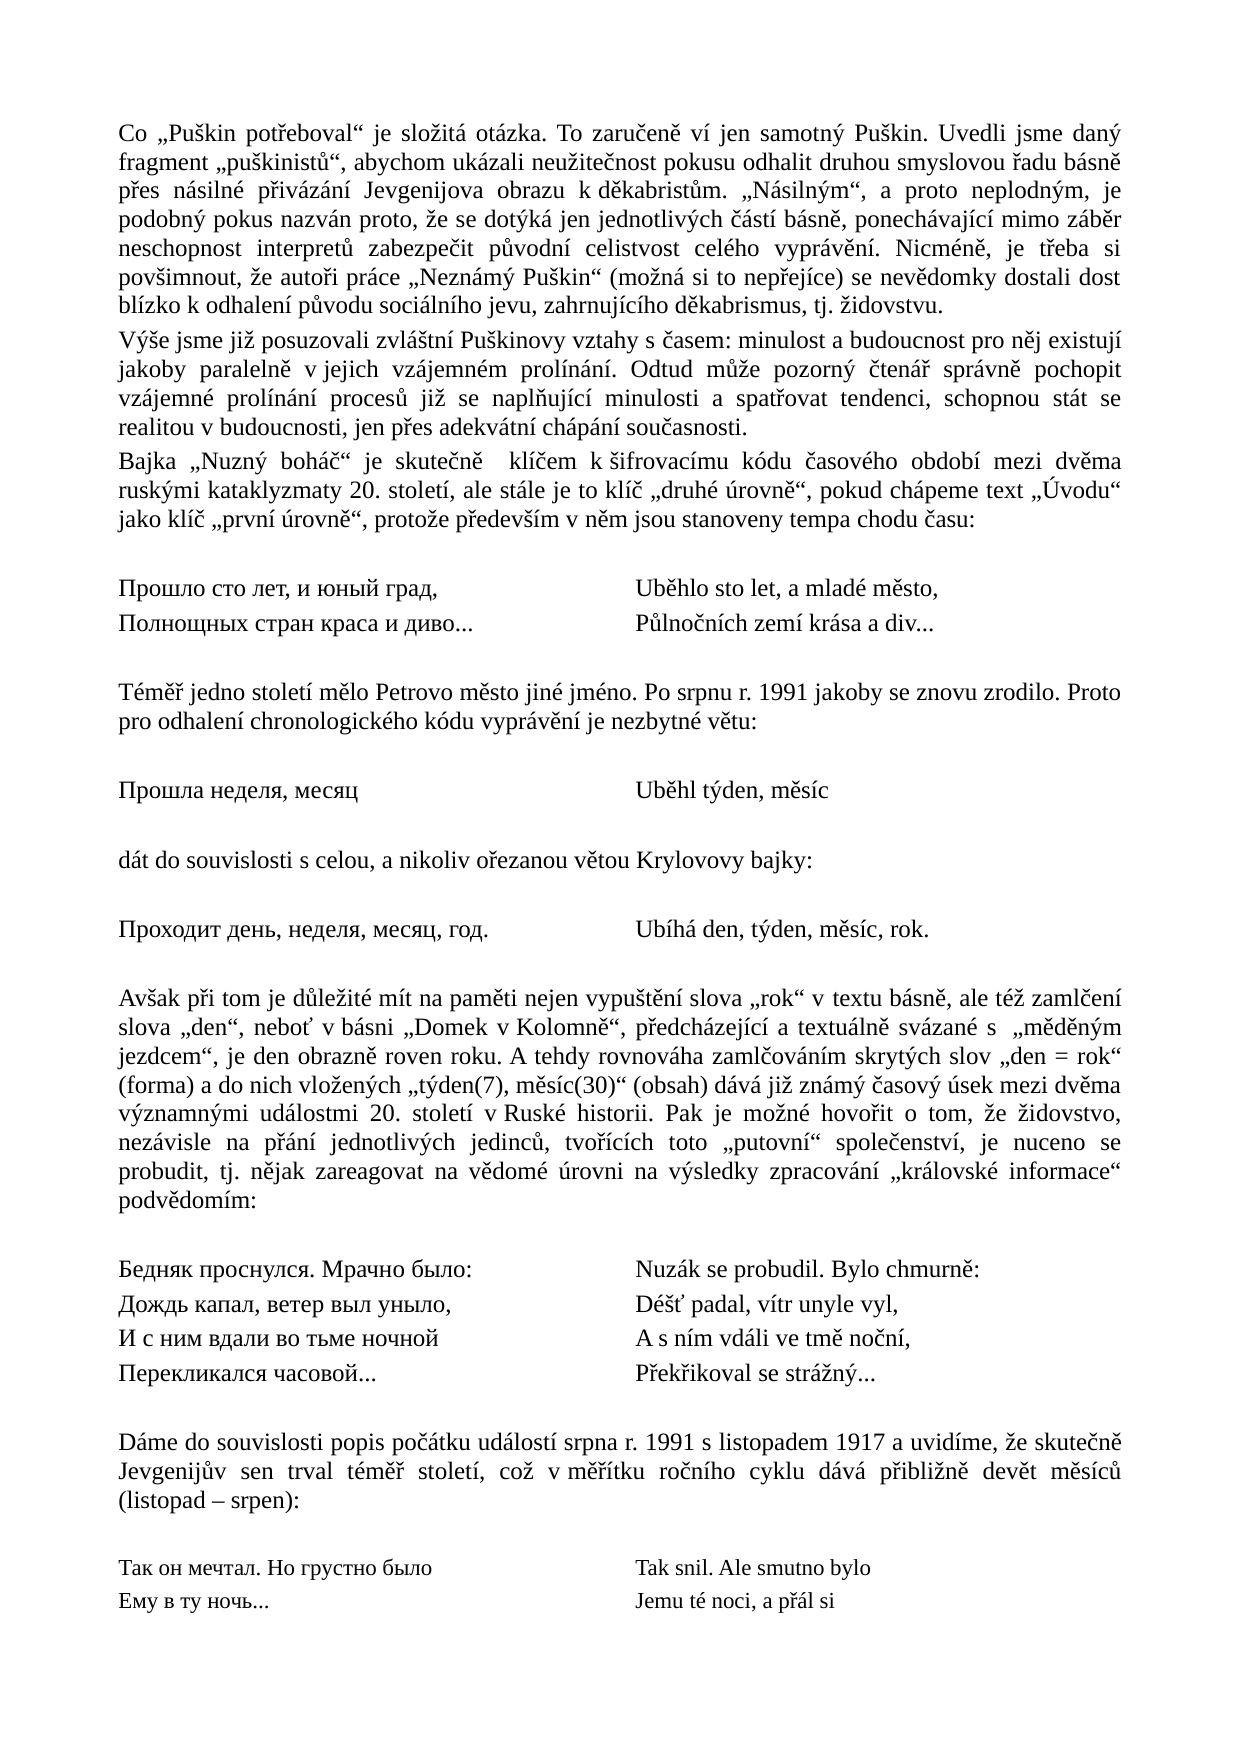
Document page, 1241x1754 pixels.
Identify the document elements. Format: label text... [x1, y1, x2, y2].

text Прошла неделя, месяц Uběhl týden, měsíc [118, 775, 1122, 804]
text Ему в ту ночь... Jemu té noci, a přál si [118, 1587, 1122, 1613]
text Bajka „Nuzný boháč“ je skutečně klíčem k šifrovacímu kódu časového období mezi dvěma ruskými kataklyzmaty 20. století, ale stále je to klíč „druhé úrovně“, pokud chápeme text „Úvodu“ jako klíč „první úrovně“, protože především v něm jsou stanoveny tempa chodu času: [118, 446, 1122, 532]
text Прошло сто лет, и юный град, Uběhlo sto let, a mladé město, [118, 573, 1122, 602]
text Перекликался часовой... Překřikoval se strážný... [118, 1358, 1122, 1387]
text И с ним вдали во тьме ночной A s ním vdáli ve tmě noční, [118, 1323, 1122, 1352]
text Dáme do souvislosti popis počátku událostí srpna r. 1991 s listopadem 1917 a uvidíme, že skutečně Jevgenijův sen trval téměř století, což v měřítku ročního cyklu dává přibližně devět měsíců (listopad – srpen): [118, 1427, 1122, 1514]
text Téměř jedno století mělo Petrovo město jiné jméno. Po srpnu r. 1991 jakoby se znovu zrodilo. Proto pro odhalení chronologického kódu vyprávění je nezbytné větu: [118, 677, 1122, 735]
text Проходит день, неделя, месяц, год. Ubíhá den, týden, měsíc, rok. [118, 914, 1122, 943]
text Так он мечтал. Но грустно было Tak snil. Ale smutno bylo [118, 1554, 1122, 1581]
text Дождь капал, ветер выл уныло, Déšť padal, vítr unyle vyl, [118, 1289, 1122, 1317]
text Полнощных стран краса и диво... Půlnočních zemí krása a div... [118, 608, 1122, 637]
text dát do souvislosti s celou, a nikoliv ořezanou větou Krylovovy bajky: [118, 845, 1122, 873]
text Výše jsme již posuzovali zvláštní Puškinovy vztahy s časem: minulost a budoucnost pro něj existují jakoby paralelně v jejich vzájemném prolínání. Odtud může pozorný čtenář správně pochopit vzájemné prolínání procesů již se naplňující minulosti a spatřovat tendenci, schopnou stát se realitou v budoucnosti, jen přes adekvátní chápání současnosti. [118, 325, 1122, 440]
text Avšak při tom je důležité mít na paměti nejen vypuštění slova „rok“ v textu básně, ale též zamlčení slova „den“, neboť v básni „Domek v Kolomně“, předcházející a textuálně svázané s „měděným jezdcem“, je den obrazně roven roku. A tehdy rovnováha zamlčováním skrytých slov „den = rok“ (forma) a do nich vložených „týden(7), měsíc(30)“ (obsah) dává již známý časový úsek mezi dvěma významnými událostmi 20. století v Ruské historii. Pak je možné hovořit o tom, že židovstvo, nezávisle na přání jednotlivých jedinců, tvořících toto „putovní“ společenství, je nuceno se probudit, tj. nějak zareagovat na vědomé úrovni na výsledky zpracování „královské informace“ podvědomím: [118, 983, 1122, 1213]
text Бедняк проснулся. Мрачно было: Nuzák se probudil. Bylo chmurně: [118, 1254, 1122, 1283]
text Co „Puškin potřeboval“ je složitá otázka. To zaručeně ví jen samotný Puškin. Uvedli jsme daný fragment „puškinistů“, abychom ukázali neužitečnost pokusu odhalit druhou smyslovou řadu básně přes násilné přivázání Jevgenijova obrazu k děkabristům. „Násilným“, a proto neplodným, je podobný pokus nazván proto, že se dotýká jen jednotlivých částí básně, ponechávající mimo záběr neschopnost interpretů zabezpečit původní celistvost celého vyprávění. Nicméně, je třeba si povšimnout, že autoři práce „Neznámý Puškin“ (možná si to nepřejíce) se nevědomky dostali dost blízko k odhalení původu sociálního jevu, zahrnujícího děkabrismus, tj. židovstvu. [118, 118, 1122, 319]
